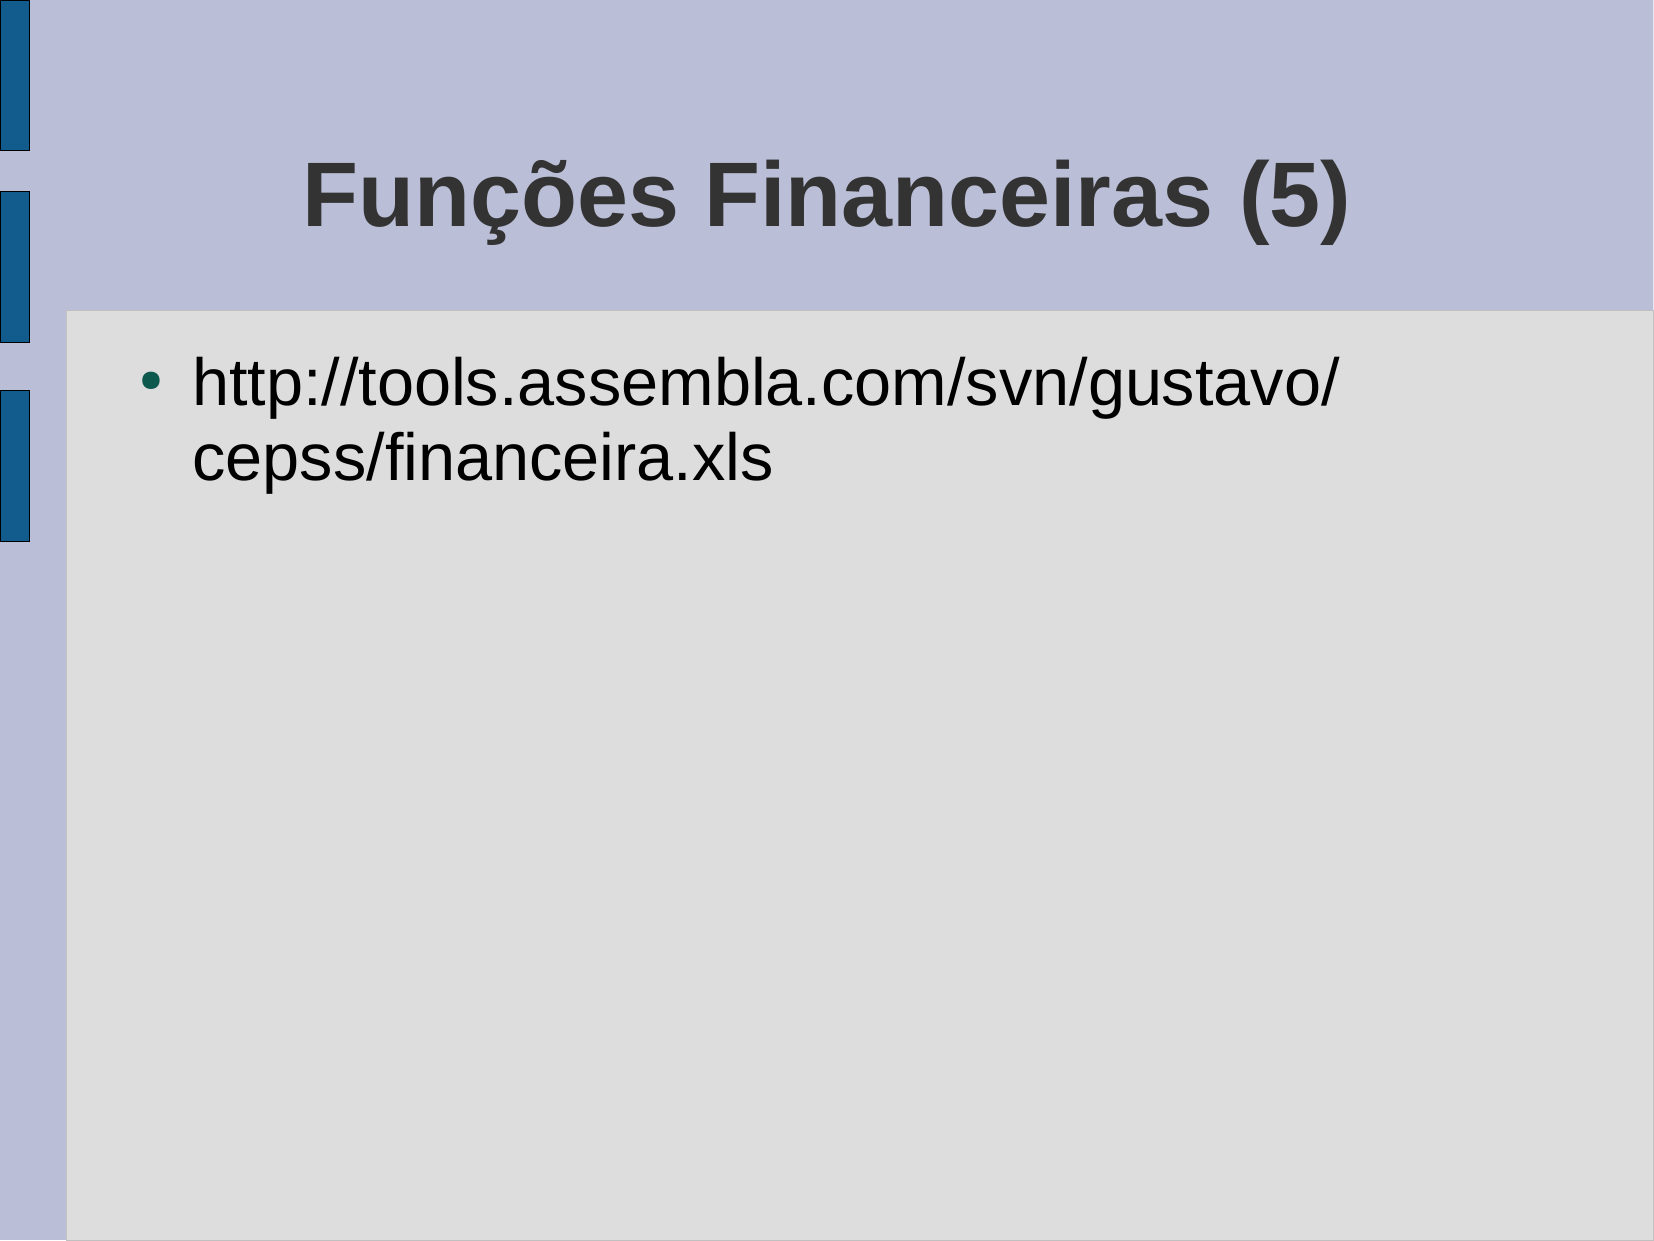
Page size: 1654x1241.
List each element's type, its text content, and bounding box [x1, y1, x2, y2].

list http://tools.assembla.com/svn/gustavo/cepss/financeira.xls [121, 344, 1534, 1112]
title Funções Financeiras (5) [121, 98, 1534, 291]
